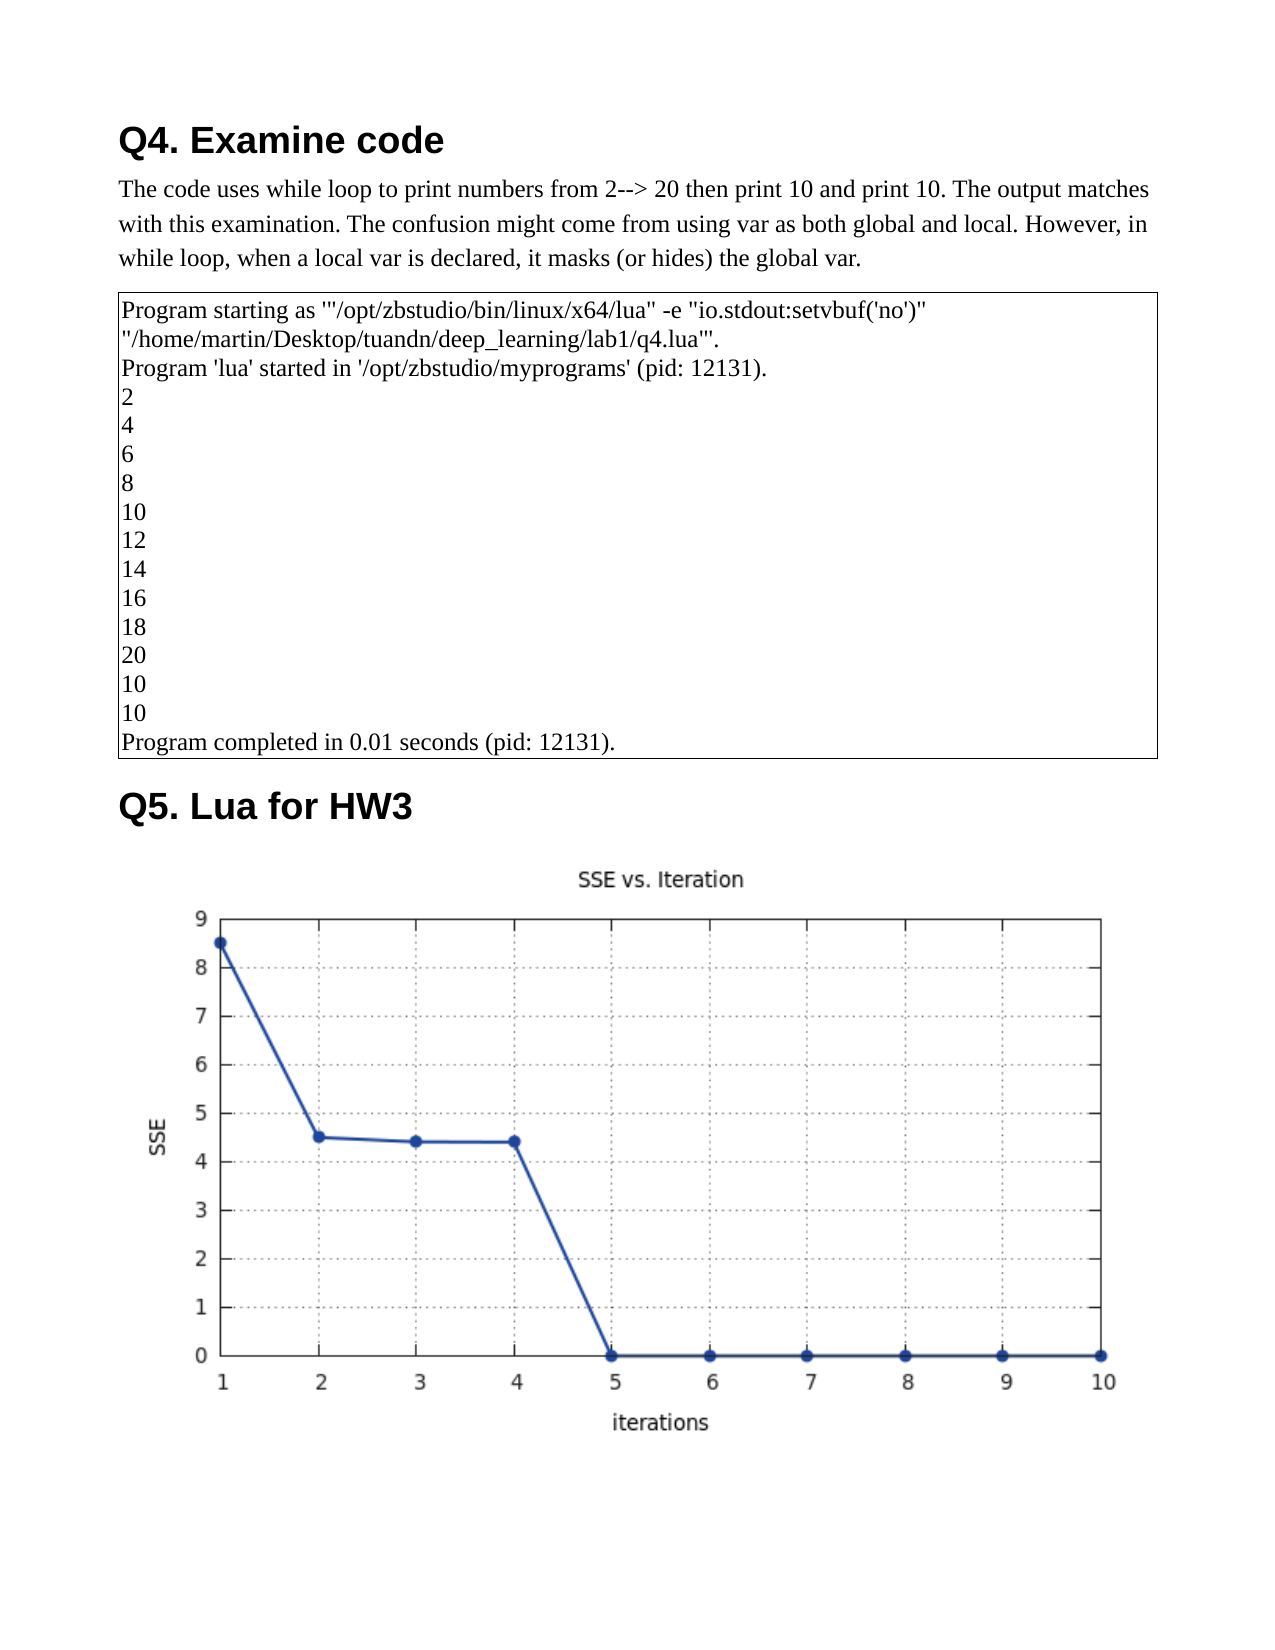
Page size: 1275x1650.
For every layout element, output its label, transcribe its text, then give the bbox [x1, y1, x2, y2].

text 18 [119, 608, 1157, 637]
subtitle Q5. Lua for HW3 [118, 783, 1157, 827]
text Program completed in 0.01 seconds (pid: 12131). [119, 723, 1157, 758]
text 12 [119, 522, 1157, 551]
text 2 [119, 378, 1157, 407]
text Program starting as '"/opt/zbstudio/bin/linux/x64/lua" -e "io.stdout:setvbuf('no')" "/home/martin/Desktop/tuandn/deep_learning/lab1/q4.lua"'. [119, 293, 1157, 350]
text 20 [119, 637, 1157, 666]
subtitle Q4. Examine code [118, 118, 1157, 162]
text 16 [119, 580, 1157, 608]
text Program 'lua' started in '/opt/zbstudio/myprograms' (pid: 12131). [119, 350, 1157, 378]
text 10 [119, 493, 1157, 522]
text 10 [119, 695, 1157, 723]
text 6 [119, 436, 1157, 465]
text 4 [119, 407, 1157, 436]
text 8 [119, 465, 1157, 493]
text The code uses while loop to print numbers from 2--> 20 then print 10 and print 10. The output matches with this examination. The confusion might come from using var as both global and local. However, in while loop, when a local var is declared, it masks (or hides) the global var. [118, 174, 1157, 272]
text 14 [119, 551, 1157, 580]
picture [137, 839, 1138, 1440]
text 10 [119, 666, 1157, 695]
